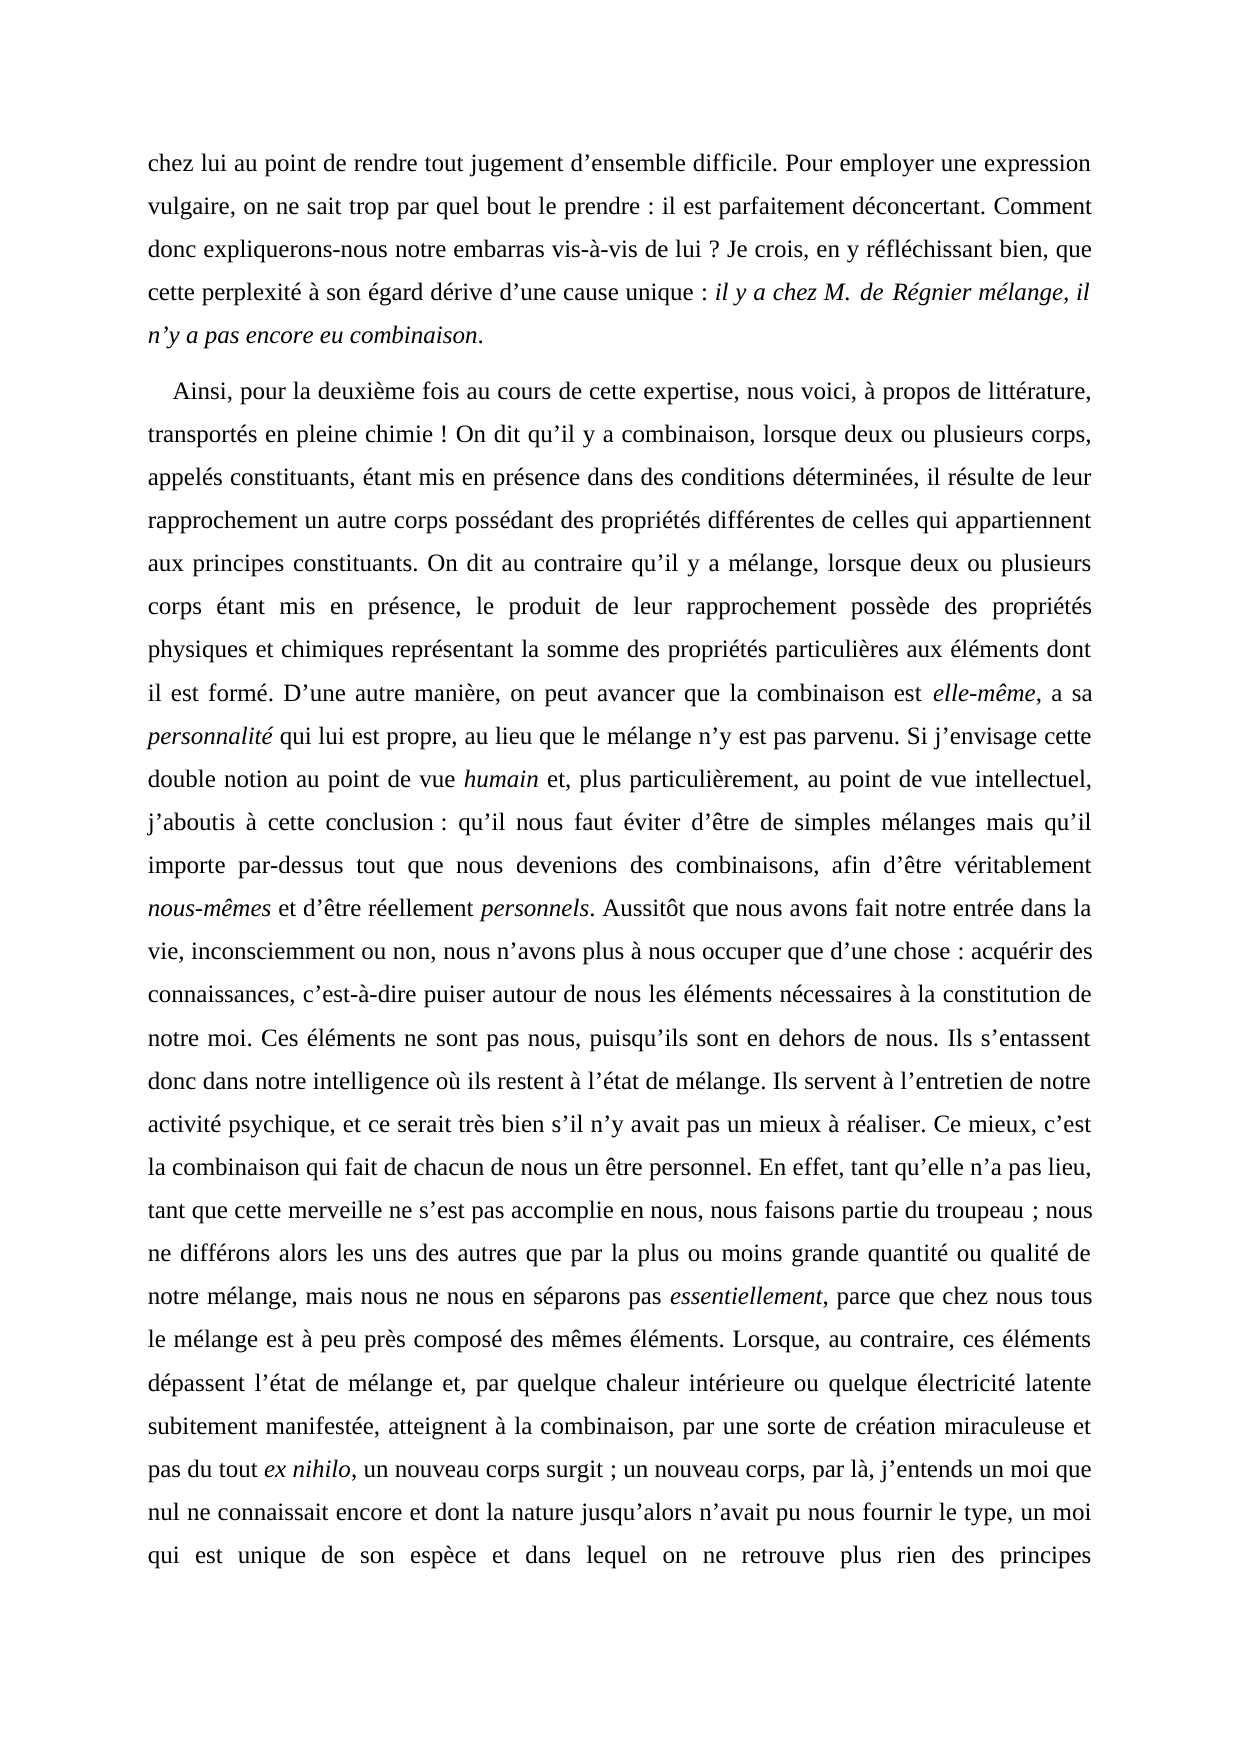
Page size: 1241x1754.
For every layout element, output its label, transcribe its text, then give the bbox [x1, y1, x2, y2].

text Ainsi, pour la deuxième fois au cours de cette expertise, nous voici, à propos de littérature, transportés en pleine chimie ! On dit qu’il y a combinaison, lorsque deux ou plusieurs corps, appelés constituants, étant mis en présence dans des conditions déterminées, il résulte de leur rapprochement un autre corps possédant des propriétés différentes de celles qui appartiennent aux principes constituants. On dit au contraire qu’il y a mélange, lorsque deux ou plusieurs corps étant mis en présence, le produit de leur rapprochement possède des propriétés physiques et chimiques représentant la somme des propriétés particulières aux éléments dont il est formé. D’une autre manière, on peut avancer que la combinaison est elle-même, a sa personnalité qui lui est propre, au lieu que le mélange n’y est pas parvenu. Si j’envisage cette double notion au point de vue humain et, plus particulièrement, au point de vue intellectuel, j’aboutis à cette conclusion : qu’il nous faut éviter d’être de simples mélanges mais qu’il importe par-dessus tout que nous devenions des combinaisons, afin d’être véritablement nous-mêmes et d’être réellement personnels. Aussitôt que nous avons fait notre entrée dans la vie, inconsciemment ou non, nous n’avons plus à nous occuper que d’une chose : acquérir des connaissances, c’est-à-dire puiser autour de nous les éléments nécessaires à la constitution de notre moi. Ces éléments ne sont pas nous, puisqu’ils sont en dehors de nous. Ils s’entassent donc dans notre intelligence où ils restent à l’état de mélange. Ils servent à l’entretien de notre activité psychique, et ce serait très bien s’il n’y avait pas un mieux à réaliser. Ce mieux, c’est la combinaison qui fait de chacun de nous un être personnel. En effet, tant qu’elle n’a pas lieu, tant que cette merveille ne s’est pas accomplie en nous, nous faisons partie du troupeau ; nous ne différons alors les uns des autres que par la plus ou moins grande quantité ou qualité de notre mélange, mais nous ne nous en séparons pas essentiellement, parce que chez nous tous le mélange est à peu près composé des mêmes éléments. Lorsque, au contraire, ces éléments dépassent l’état de mélange et, par quelque chaleur intérieure ou quelque électricité latente subitement manifestée, atteignent à la combinaison, par une sorte de création miraculeuse et pas du tout ex nihilo, un nouveau corps surgit ; un nouveau corps, par là, j’entends un moi que nul ne connaissait encore et dont la nature jusqu’alors n’avait pu nous fournir le type, un moi qui est unique de son espèce et dans lequel on ne retrouve plus rien des principes [148, 376, 1093, 1569]
text chez lui au point de rendre tout jugement d’ensemble difficile. Pour employer une expression vulgaire, on ne sait trop par quel bout le prendre : il est parfaitement déconcertant. Comment donc expliquerons-nous notre embarras vis-à-vis de lui ? Je crois, en y réfléchissant bien, que cette perplexité à son égard dérive d’une cause unique : il y a chez M. de Régnier mélange, il n’y a pas encore eu combinaison. [148, 148, 1093, 349]
